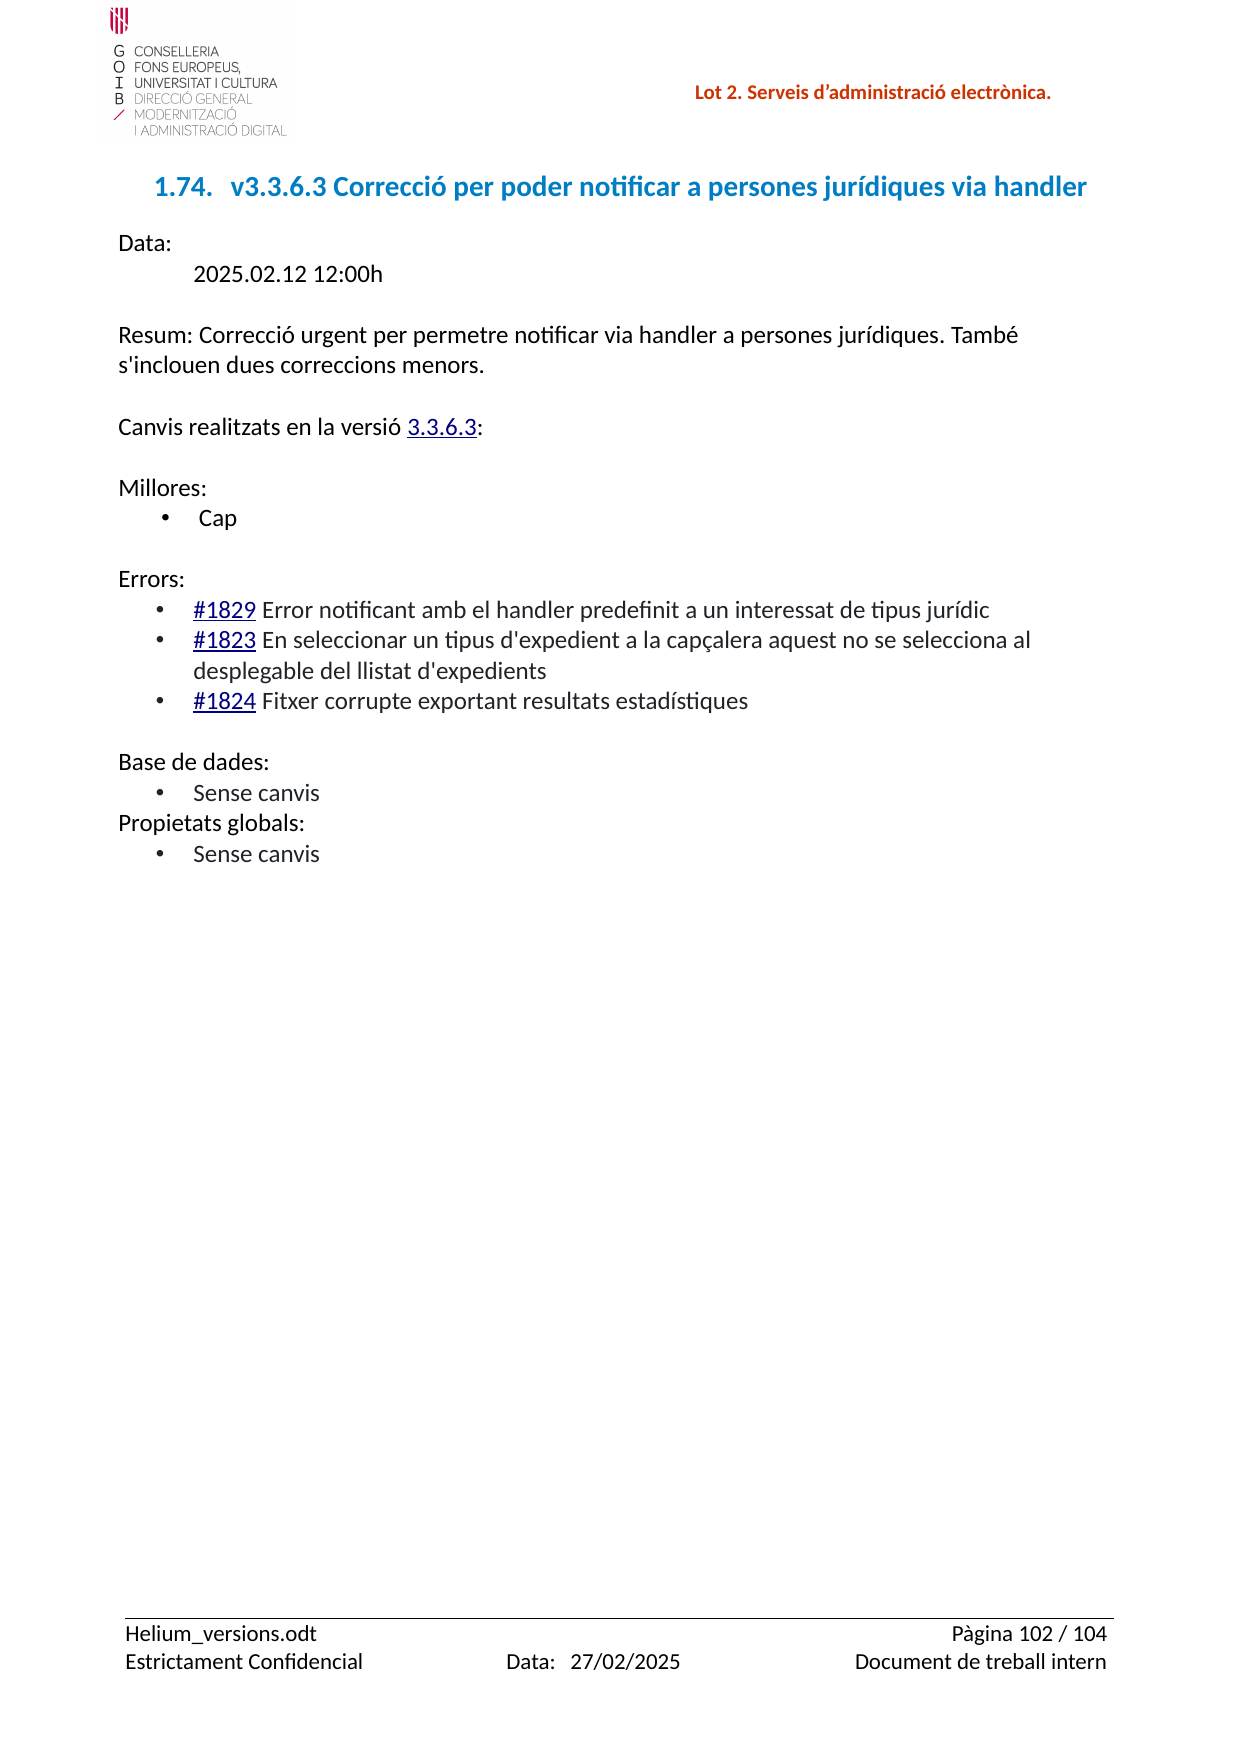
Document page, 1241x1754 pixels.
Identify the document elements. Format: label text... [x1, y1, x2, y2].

picture [100, 0, 297, 144]
text Resum: Correcció urgent per permetre notificar via handler a persones jurídiques. També s'inclouen dues correccions menors. [118, 319, 1122, 380]
text 2025.02.12 12:00h [118, 258, 1122, 289]
text Propietats globals: [118, 807, 1122, 838]
text Millores: [118, 472, 1122, 502]
list #1824 Fitxer corrupte exportant resultats estadístiques [156, 685, 1122, 716]
list Sense canvis [156, 838, 1122, 868]
list #1823 En seleccionar un tipus d'expedient a la capçalera aquest no se selecciona al desplegable del llistat d'expedients [156, 624, 1122, 685]
text Canvis realitzats en la versió 3.3.6.3: [118, 411, 1122, 441]
text Base de dades: [118, 746, 1122, 777]
text Errors: [118, 563, 1122, 594]
list Sense canvis [156, 777, 1122, 807]
text Data: [118, 228, 1122, 258]
list Cap [161, 502, 1122, 533]
list #1829 Error notificant amb el handler predefinit a un interessat de tipus jurídic [156, 594, 1122, 624]
subtitle v3.3.6.3 Correcció per poder notificar a persones jurídiques via handler [153, 168, 1122, 204]
